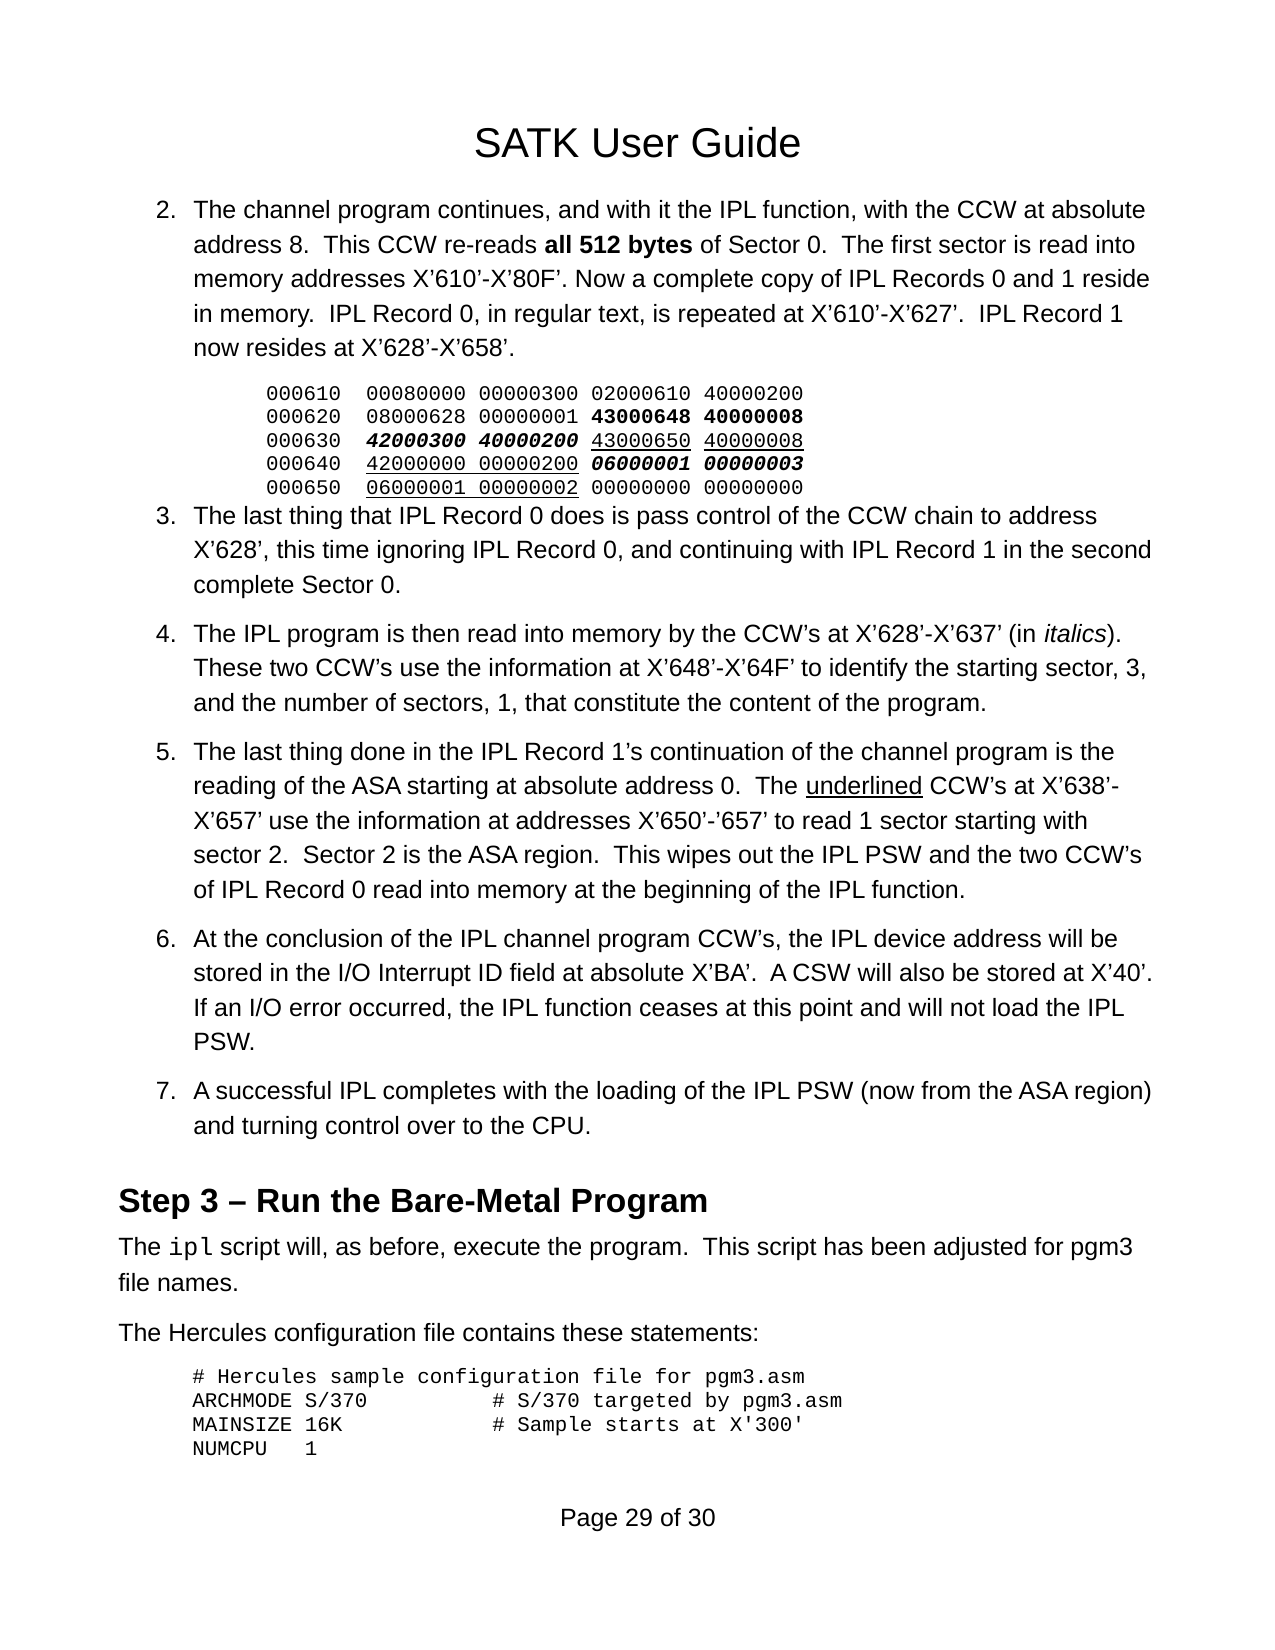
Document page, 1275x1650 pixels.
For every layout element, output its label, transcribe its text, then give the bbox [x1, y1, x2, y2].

text The ipl script will, as before, execute the program. This script has been adjusted for pgm3 file names. [118, 1232, 1157, 1297]
text 000640 42000000 00000200 06000001 00000003 [266, 453, 1157, 477]
text 000650 06000001 00000002 00000000 00000000 [266, 477, 1157, 501]
text ARCHMODE S/370 # S/370 targeted by pgm3.asm [192, 1390, 1157, 1414]
text 000610 00080000 00000300 02000610 40000200 [266, 382, 1157, 406]
subtitle Step 3 – Run the Bare-Metal Program [118, 1181, 1157, 1219]
text The Hercules configuration file contains these statements: [118, 1317, 1157, 1346]
list The channel program continues, and with it the IPL function, with the CCW at absolute address 8. This CCW re-reads all 512 bytes of Sector 0. The first sector is read into memory addresses X’610’-X’80F’. Now a complete copy of IPL Records 0 and 1 reside in memory. IPL Record 0, in regular text, is repeated at X’610’-X’627’. IPL Record 1 now resides at X’628’-X’658’. [156, 196, 1157, 362]
list The IPL program is then read into memory by the CCW’s at X’628’-X’637’ (in italics). These two CCW’s use the information at X’648’-X’64F’ to identify the starting sector, 3, and the number of sectors, 1, that constitute the content of the program. [156, 619, 1157, 716]
list The last thing that IPL Record 0 does is pass control of the CCW chain to address X’628’, this time ignoring IPL Record 0, and continuing with IPL Record 1 in the second complete Sector 0. [156, 501, 1157, 598]
text 000620 08000628 00000001 43000648 40000008 [266, 406, 1157, 430]
text 000630 42000300 40000200 43000650 40000008 [266, 430, 1157, 453]
text # Hercules sample configuration file for pgm3.asm [192, 1367, 1157, 1390]
text NUMCPU 1 [192, 1437, 1157, 1461]
text MAINSIZE 16K # Sample starts at X'300' [192, 1414, 1157, 1437]
list A successful IPL completes with the loading of the IPL PSW (now from the ASA region) and turning control over to the CPU. [156, 1076, 1157, 1139]
list The last thing done in the IPL Record 1’s continuation of the channel program is the reading of the ASA starting at absolute address 0. The underlined CCW’s at X’638’-X’657’ use the information at addresses X’650’-’657’ to read 1 sector starting with sector 2. Sector 2 is the ASA region. This wipes out the IPL PSW and the two CCW’s of IPL Record 0 read into memory at the beginning of the IPL function. [156, 737, 1157, 903]
list At the conclusion of the IPL channel program CCW’s, the IPL device address will be stored in the I/O Interrupt ID field at absolute X’BA’. A CSW will also be stored at X’40’. If an I/O error occurred, the IPL function ceases at this point and will not load the IPL PSW. [156, 924, 1157, 1056]
